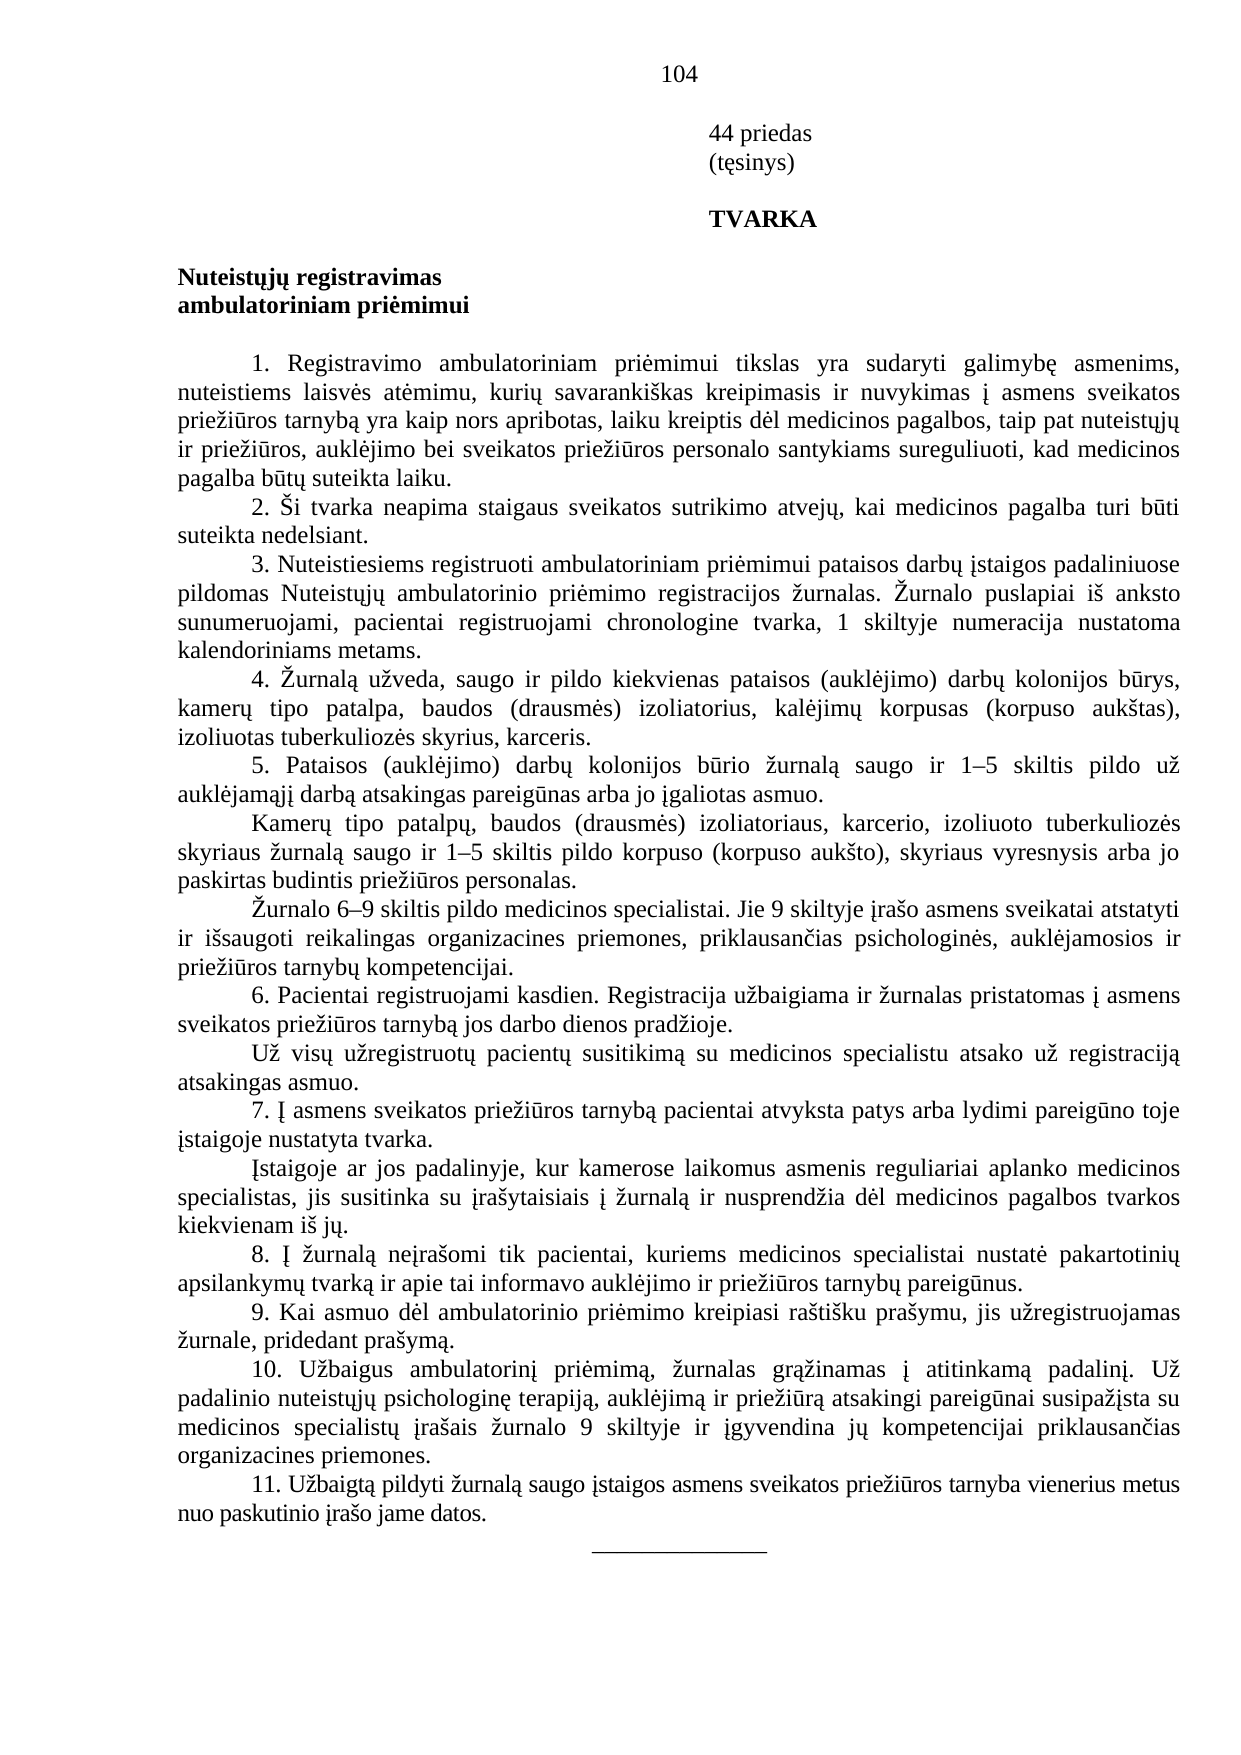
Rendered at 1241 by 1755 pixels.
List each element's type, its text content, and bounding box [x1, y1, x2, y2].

text Už visų užregistruotų pacientų susitikimą su medicinos specialistu atsako už registraciją atsakingas asmuo. [177, 1038, 1181, 1096]
text 6. Pacientai registruojami kasdien. Registracija užbaigiama ir žurnalas pristatomas į asmens sveikatos priežiūros tarnybą jos darbo dienos pradžioje. [177, 981, 1181, 1038]
text 2. Ši tvarka neapima staigaus sveikatos sutrikimo atvejų, kai medicinos pagalba turi būti suteikta nedelsiant. [177, 492, 1181, 549]
text ______________ [177, 1527, 1181, 1556]
text 7. Į asmens sveikatos priežiūros tarnybą pacientai atvyksta patys arba lydimi pareigūno toje įstaigoje nustatyta tvarka. [177, 1096, 1181, 1153]
text Žurnalo 6–9 skiltis pildo medicinos specialistai. Jie 9 skiltyje įrašo asmens sveikatai atstatyti ir išsaugoti reikalingas organizacines priemones, priklausančias psichologinės, auklėjamosios ir priežiūros tarnybų kompetencijai. [177, 894, 1181, 981]
text 5. Pataisos (auklėjimo) darbų kolonijos būrio žurnalą saugo ir 1–5 skiltis pildo už auklėjamąjį darbą atsakingas pareigūnas arba jo įgaliotas asmuo. [177, 751, 1181, 808]
text 44 priedas [177, 118, 1181, 147]
text (tęsinys) [177, 147, 1181, 176]
text 10. Užbaigus ambulatorinį priėmimą, žurnalas grąžinamas į atitinkamą padalinį. Už padalinio nuteistųjų psichologinę terapiją, auklėjimą ir priežiūrą atsakingi pareigūnai susipažįsta su medicinos specialistų įrašais žurnalo 9 skiltyje ir įgyvendina jų kompetencijai priklausančias organizacines priemones. [177, 1354, 1181, 1469]
text 4. Žurnalą užveda, saugo ir pildo kiekvienas pataisos (auklėjimo) darbų kolonijos būrys, kamerų tipo patalpa, baudos (drausmės) izoliatorius, kalėjimų korpusas (korpuso aukštas), izoliuotas tuberkuliozės skyrius, karceris. [177, 664, 1181, 751]
text 3. Nuteistiesiems registruoti ambulatoriniam priėmimui pataisos darbų įstaigos padaliniuose pildomas Nuteistųjų ambulatorinio priėmimo registracijos žurnalas. Žurnalo puslapiai iš anksto sunumeruojami, pacientai registruojami chronologine tvarka, 1 skiltyje numeracija nustatoma kalendoriniams metams. [177, 549, 1181, 664]
text 1. Registravimo ambulatoriniam priėmimui tikslas yra sudaryti galimybę asmenims, nuteistiems laisvės atėmimu, kurių savarankiškas kreipimasis ir nuvykimas į asmens sveikatos priežiūros tarnybą yra kaip nors apribotas, laiku kreiptis dėl medicinos pagalbos, taip pat nuteistųjų ir priežiūros, auklėjimo bei sveikatos priežiūros personalo santykiams sureguliuoti, kad medicinos pagalba būtų suteikta laiku. [177, 348, 1181, 492]
text Nuteistųjų registravimas [177, 262, 1181, 291]
text 11. Užbaigtą pildyti žurnalą saugo įstaigos asmens sveikatos priežiūros tarnyba vienerius metus nuo paskutinio įrašo jame datos. [177, 1469, 1181, 1527]
text ambulatoriniam priėmimui [177, 291, 1181, 319]
text Įstaigoje ar jos padalinyje, kur kamerose laikomus asmenis reguliariai aplanko medicinos specialistas, jis susitinka su įrašytaisiais į žurnalą ir nusprendžia dėl medicinos pagalbos tvarkos kiekvienam iš jų. [177, 1153, 1181, 1239]
text 9. Kai asmuo dėl ambulatorinio priėmimo kreipiasi raštišku prašymu, jis užregistruojamas žurnale, pridedant prašymą. [177, 1297, 1181, 1354]
text 8. Į žurnalą neįrašomi tik pacientai, kuriems medicinos specialistai nustatė pakartotinių apsilankymų tvarką ir apie tai informavo auklėjimo ir priežiūros tarnybų pareigūnus. [177, 1239, 1181, 1297]
text Kamerų tipo patalpų, baudos (drausmės) izoliatoriaus, karcerio, izoliuoto tuberkuliozės skyriaus žurnalą saugo ir 1–5 skiltis pildo korpuso (korpuso aukšto), skyriaus vyresnysis arba jo paskirtas budintis priežiūros personalas. [177, 808, 1181, 894]
text TVARKA [177, 204, 1181, 233]
